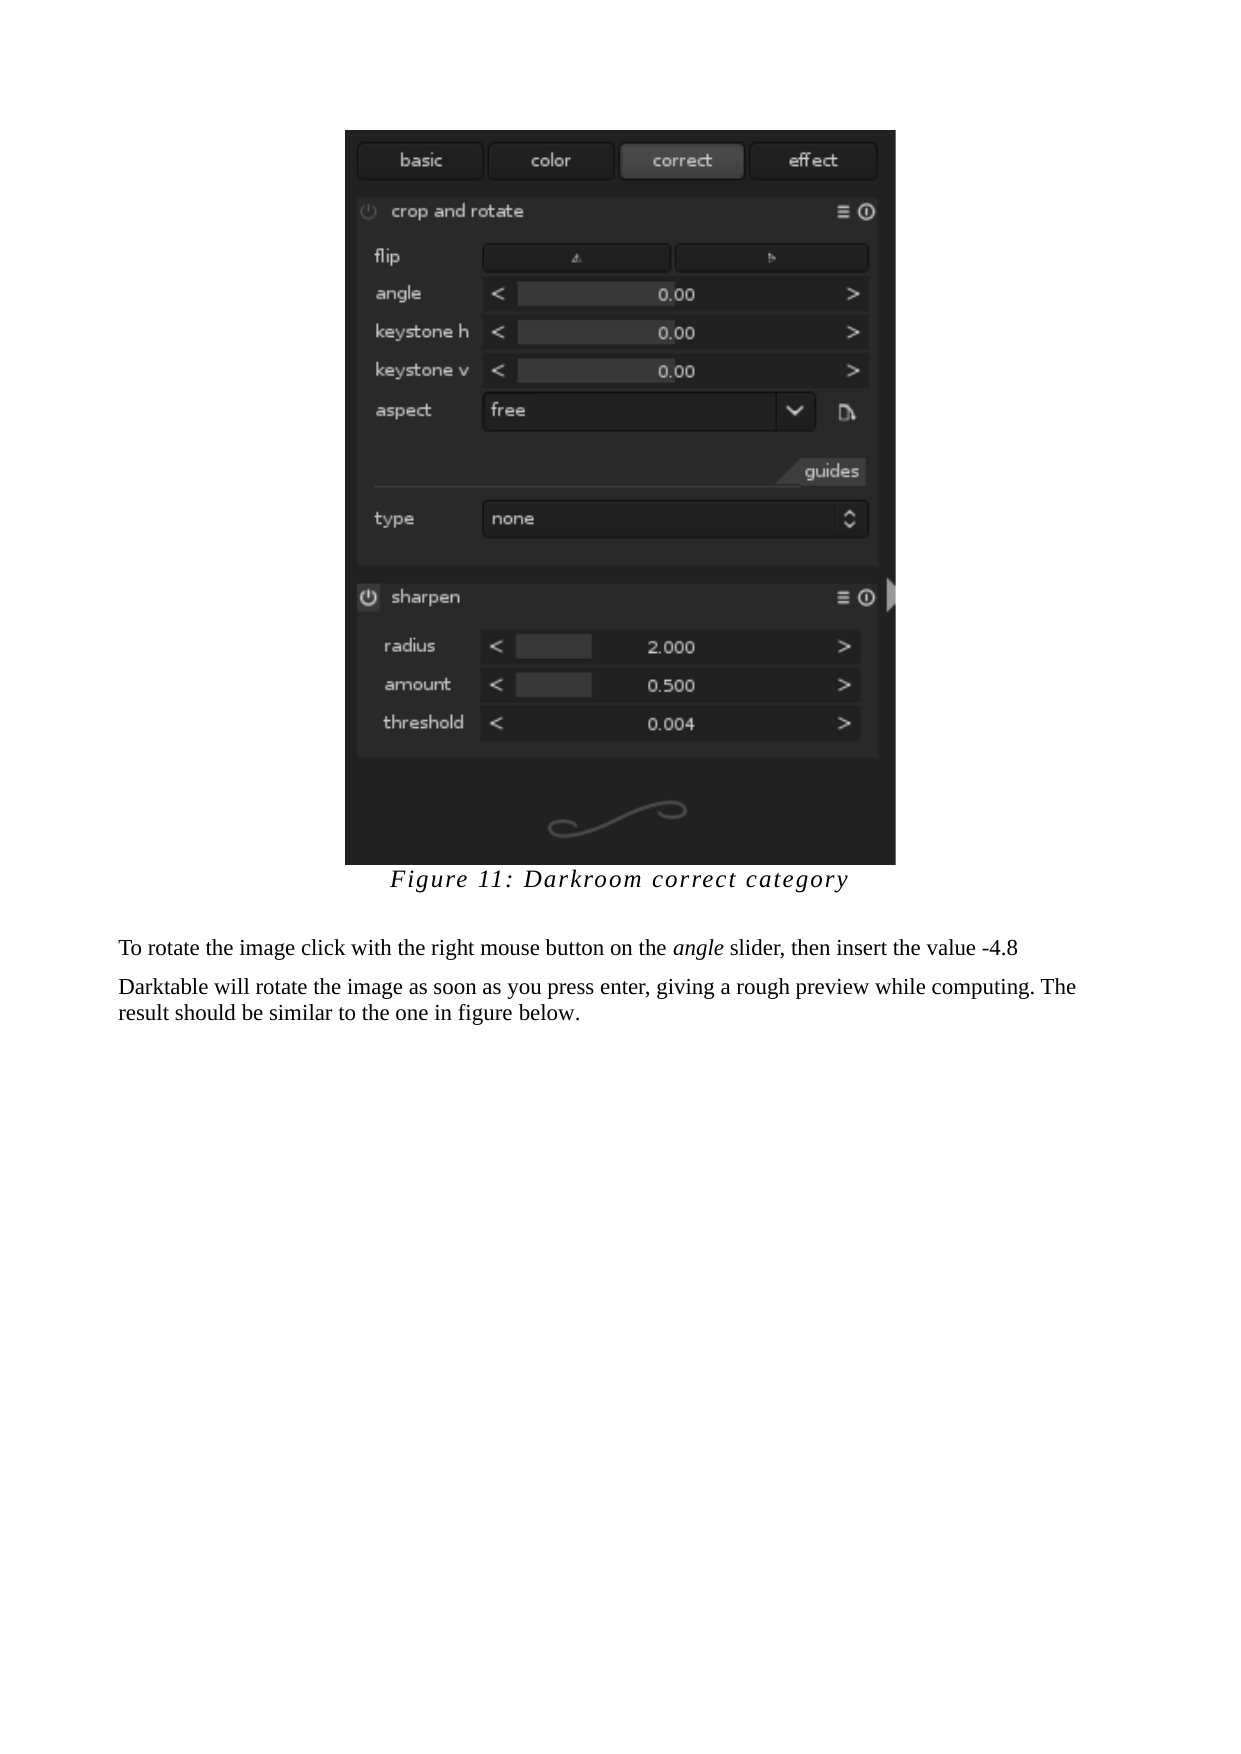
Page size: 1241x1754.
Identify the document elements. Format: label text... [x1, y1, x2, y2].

text Darktable will rotate the image as soon as you press enter, giving a rough preview while computing. The result should be similar to the one in figure below. [118, 973, 1122, 1026]
picture [345, 130, 896, 865]
text Figure 11: Darkroom correct category [345, 865, 895, 893]
text To rotate the image click with the right mouse button on the angle slider, then insert the value -4.8 [118, 934, 1122, 960]
